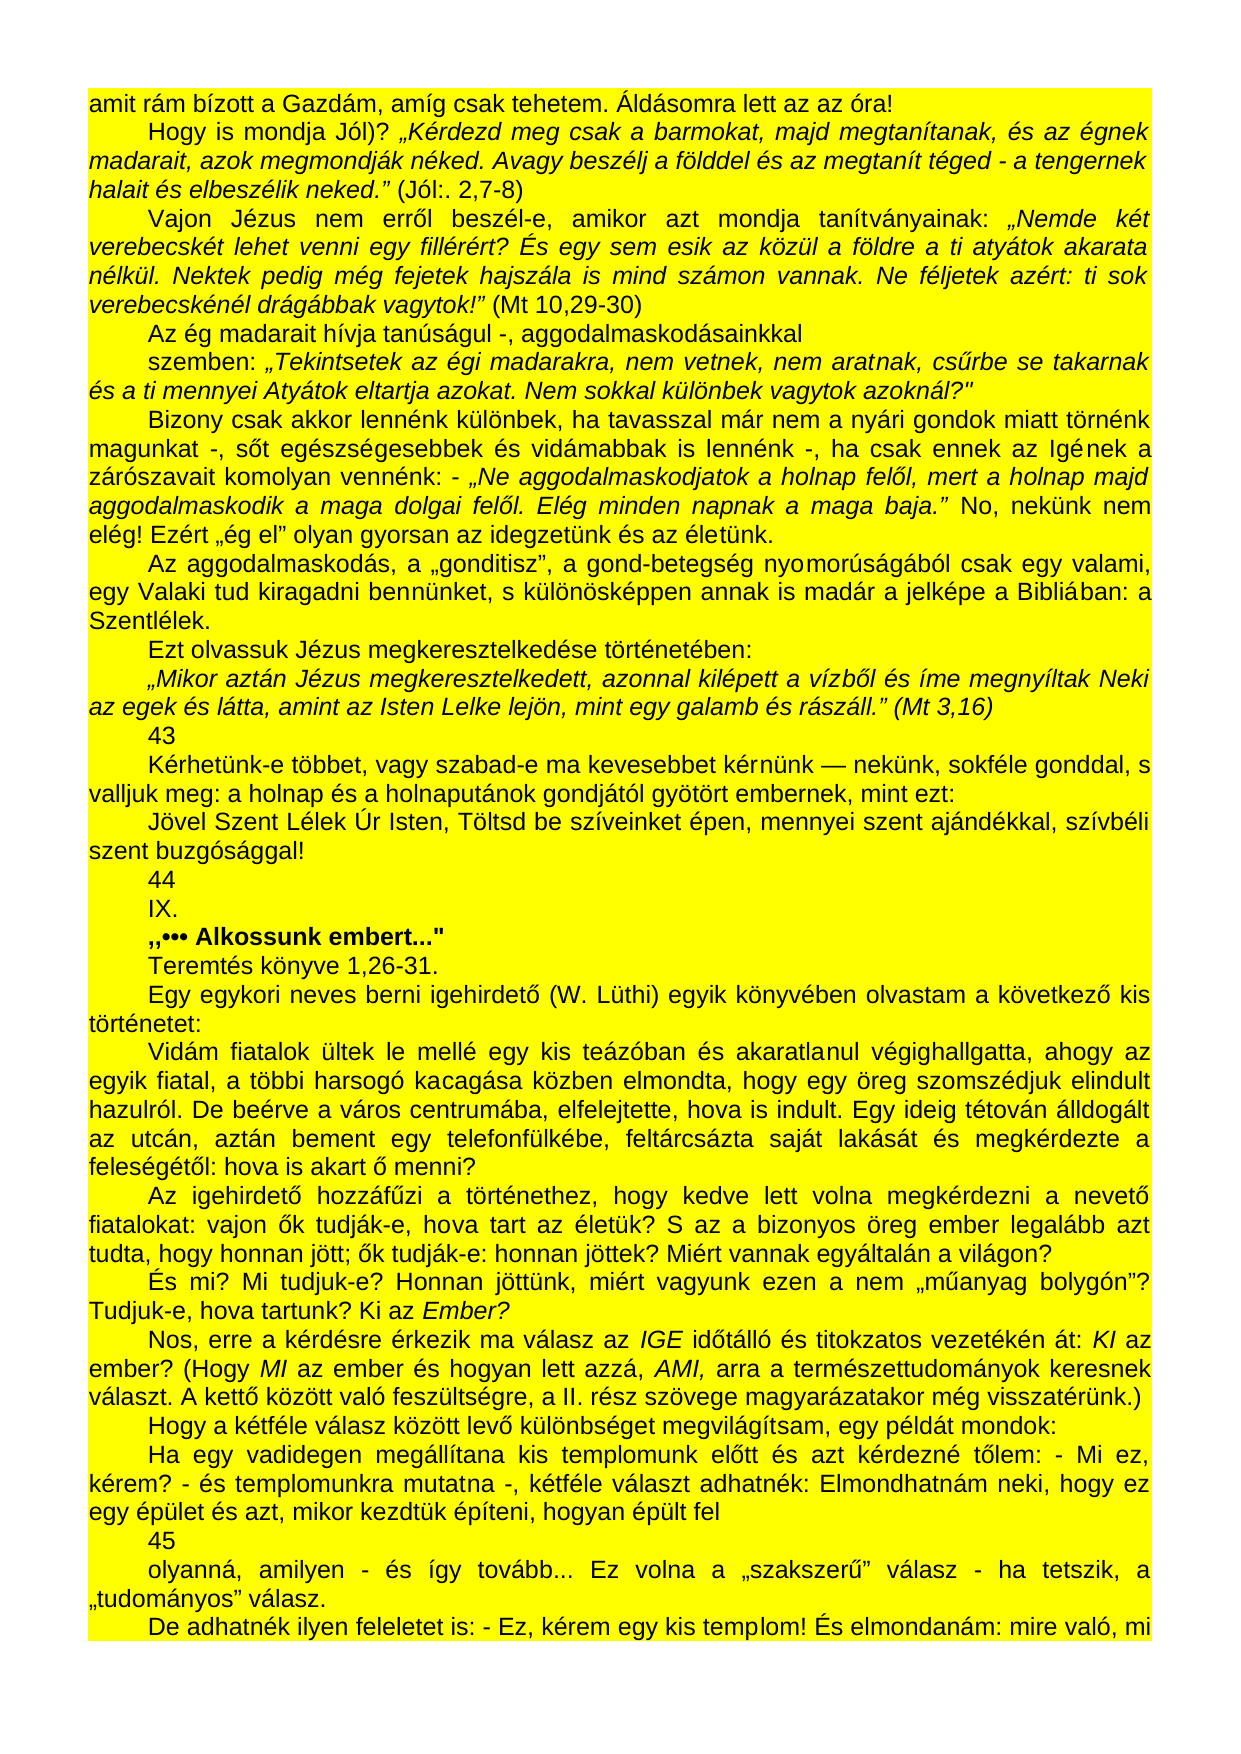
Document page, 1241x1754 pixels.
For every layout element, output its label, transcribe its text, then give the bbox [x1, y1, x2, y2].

text Teremtés könyve 1,26-31. [88, 951, 1152, 980]
text Jövel Szent Lélek Úr Isten, Töltsd be szíveinket épen, mennyei szent ajándékkal, szívbéli szent buzgósággal! [88, 807, 1152, 865]
text 44 [88, 865, 1152, 893]
text Hogy a kétféle válasz között levő különbséget megvilágít­sam, egy példát mondok: [88, 1411, 1152, 1440]
text szemben: „Tekintsetek az égi madarakra, nem vetnek, nem arat­nak, csűrbe se takarnak és a ti mennyei Atyátok eltartja azokat. Nem sokkal különbek vagytok azoknál?" [88, 347, 1152, 405]
text Hogy is mondja Jól)? „Kérdezd meg csak a barmokat, majd megtanítanak, és az égnek madarait, azok megmondják néked. Avagy beszélj a földdel és az megtanít téged - a tengernek halait és elbeszélik neked.” (Jól:. 2,7-8) [88, 117, 1152, 203]
text Kérhetünk-e többet, vagy szabad-e ma kevesebbet kér­nünk — nekünk, sokféle gonddal, s valljuk meg: a holnap és a holnaputánok gondjától gyötört embernek, mint ezt: [88, 750, 1152, 807]
text 43 [88, 721, 1152, 750]
text Ezt olvassuk Jézus megkeresztelkedése történetében: [88, 635, 1152, 663]
text „Mikor aztán Jézus megkeresztelkedett, azonnal kilépett a víz­ből és íme megnyíltak Neki az egek és látta, amint az Isten Lelke lejön, mint egy galamb és rászáll.” (Mt 3,16) [88, 663, 1152, 721]
text 45 [88, 1526, 1152, 1555]
text Az igehirdető hozzáfűzi a történethez, hogy kedve lett volna megkérdezni a nevető fiatalokat: vajon ők tudják-e, ho­va tart az életük? S az a bizonyos öreg ember legalább azt tudta, hogy honnan jött; ők tudják-e: honnan jöttek? Miért vannak egyáltalán a világon? [88, 1181, 1152, 1267]
text De adhatnék ilyen feleletet is: - Ez, kérem egy kis temp­lom! És elmondanám: mire való, mi [88, 1612, 1152, 1641]
text IX. [88, 893, 1152, 922]
text ,,••• Alkossunk embert..." [88, 922, 1152, 951]
text Az aggodalmaskodás, a „gonditisz”, a gond-betegség nyo­morúságából csak egy valami, egy Valaki tud kiragadni ben­nünket, s különösképpen annak is madár a jelképe a Bibliá­ban: a Szentlélek. [88, 548, 1152, 635]
text Vidám fiatalok ültek le mellé egy kis teázóban és akaratla­nul végighallgatta, ahogy az egyik fiatal, a többi harsogó ka­cagása közben elmondta, hogy egy öreg szomszédjuk elindult hazulról. De beérve a város centrumába, elfelejtette, hova is indult. Egy ideig tétován álldogált az utcán, aztán bement egy telefonfülkébe, feltárcsázta saját lakását és megkérdezte a feleségétől: hova is akart ő menni? [88, 1037, 1152, 1181]
text Bizony csak akkor lennénk különbek, ha tavasszal már nem a nyári gondok miatt törnénk magunkat -, sőt egészsé­gesebbek és vidámabbak is lennénk -, ha csak ennek az Igé­nek a zárószavait komolyan vennénk: - „Ne aggodalmaskodja­tok a holnap felől, mert a holnap majd aggodalmaskodik a maga dolgai felől. Elég minden napnak a maga baja.” No, nekünk nem elég! Ezért „ég el” olyan gyorsan az idegzetünk és az éle­tünk. [88, 405, 1152, 548]
text Egy egykori neves berni igehirdető (W. Lüthi) egyik könyvében olvastam a következő kis történetet: [88, 980, 1152, 1037]
text amit rám bízott a Gazdám, amíg csak tehetem. Áldásomra lett az az óra! [88, 88, 1152, 117]
text Az ég madarait hívja tanúságul -, aggodalmaskodásainkkal [88, 318, 1152, 347]
text És mi? Mi tudjuk-e? Honnan jöttünk, miért vagyunk ezen a nem „műanyag bolygón”? Tudjuk-e, hova tartunk? Ki az Ember? [88, 1267, 1152, 1325]
text olyanná, amilyen - és így tovább... Ez volna a „szakszerű” válasz - ha tetszik, a „tudományos” válasz. [88, 1555, 1152, 1612]
text Nos, erre a kérdésre érkezik ma válasz az IGE időtálló és titokzatos vezetékén át: KI az ember? (Hogy MI az ember és hogyan lett azzá, AMI, arra a természettudományok keresnek választ. A kettő között való feszültségre, a II. rész szövege magyarázatakor még visszatérünk.) [88, 1325, 1152, 1411]
text Vajon Jézus nem erről beszél-e, amikor azt mondja tanít­ványainak: „Nemde két verebecskét lehet venni egy fillérért? És egy sem esik az közül a földre a ti atyátok akarata nélkül. Nektek pedig még fejetek hajszála is mind számon vannak. Ne féljetek azért: ti sok verebecskénél drágábbak vagytok!” (Mt 10,29-30) [88, 203, 1152, 318]
text Ha egy vadidegen megállítana kis templomunk előtt és azt kérdezné tőlem: - Mi ez, kérem? - és templomunkra mutat­na -, kétféle választ adhatnék: Elmondhatnám neki, hogy ez egy épület és azt, mikor kezdtük építeni, hogyan épült fel [88, 1440, 1152, 1526]
